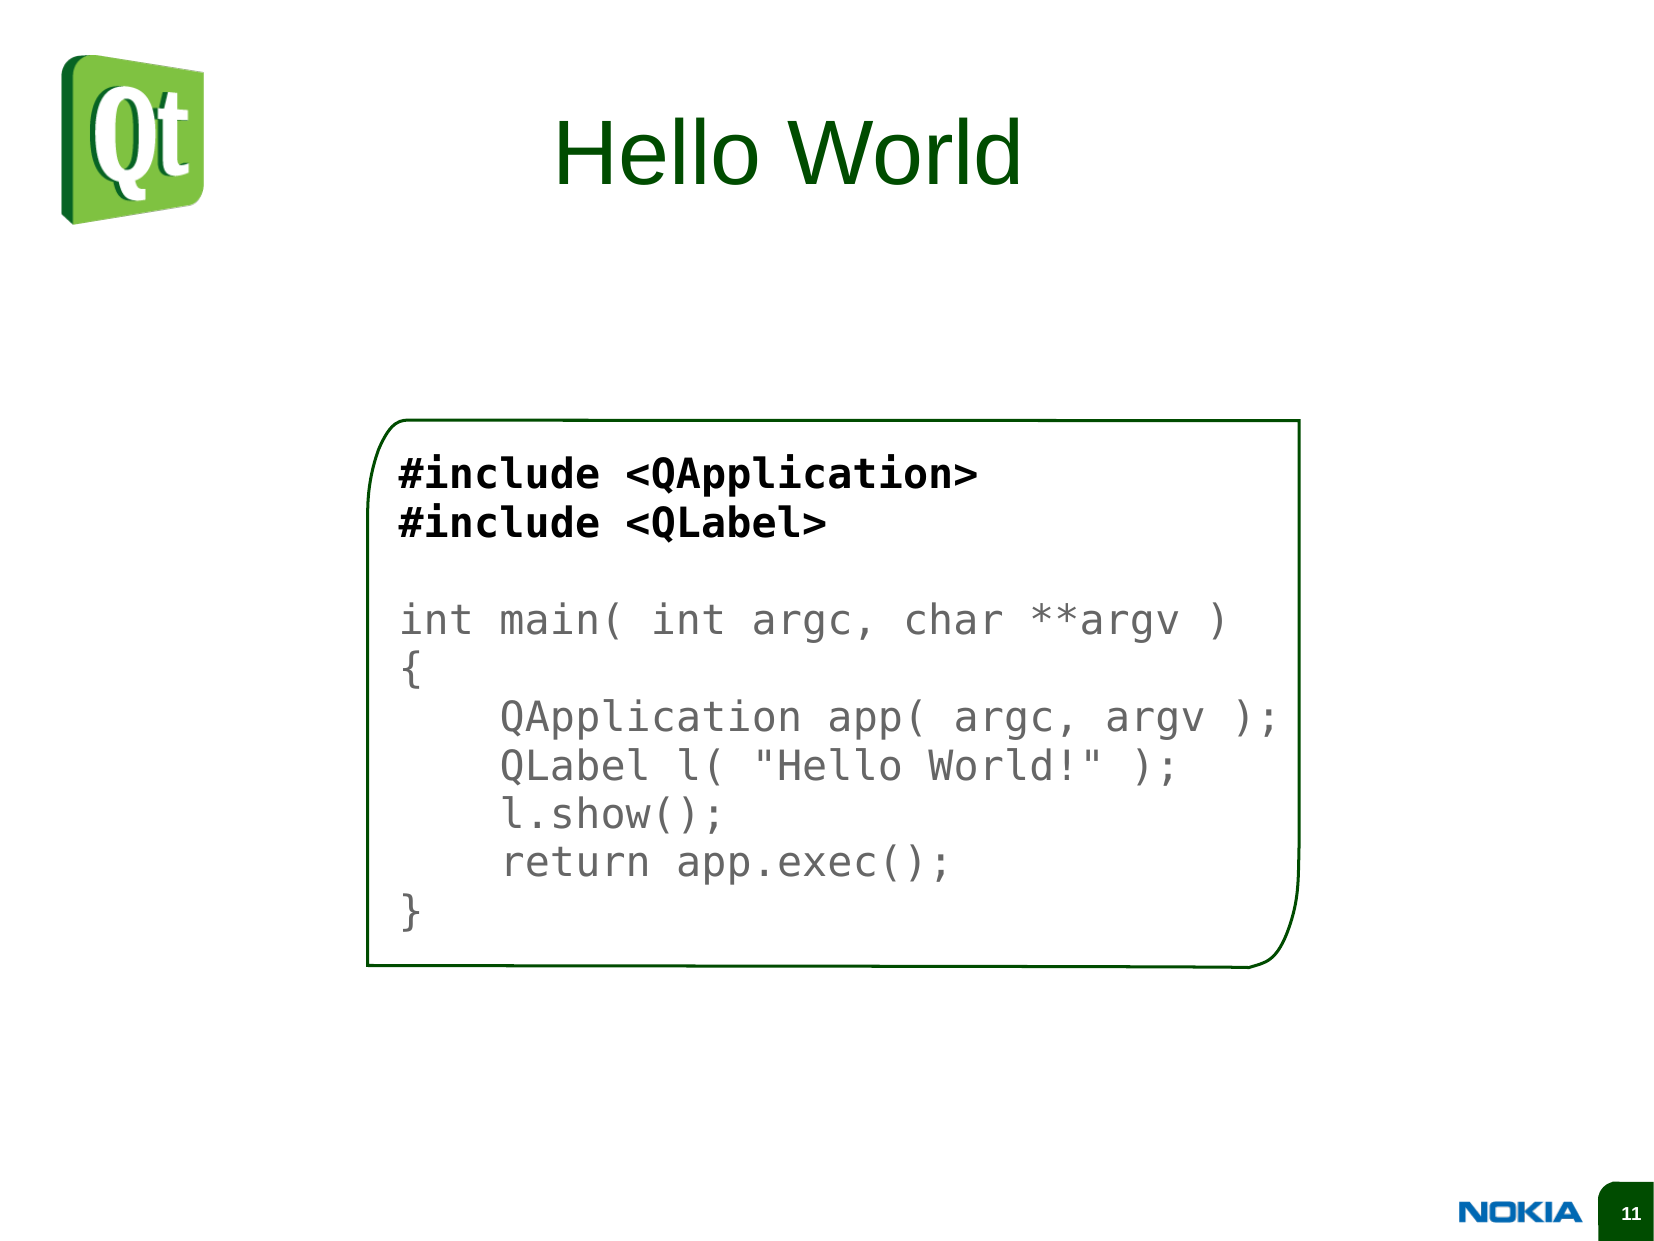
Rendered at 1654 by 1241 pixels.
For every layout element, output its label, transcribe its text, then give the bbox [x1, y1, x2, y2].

picture [61, 55, 204, 225]
picture [1459, 1201, 1583, 1223]
title Hello World [251, 49, 1327, 257]
text_box #include <QApplication> #include <QLabel> int main( int argc, char **argv ) { QApplication app( argc, argv ); QLabel l( "Hello World!" ); l.show(); return app.exec(); } [383, 442, 1297, 943]
